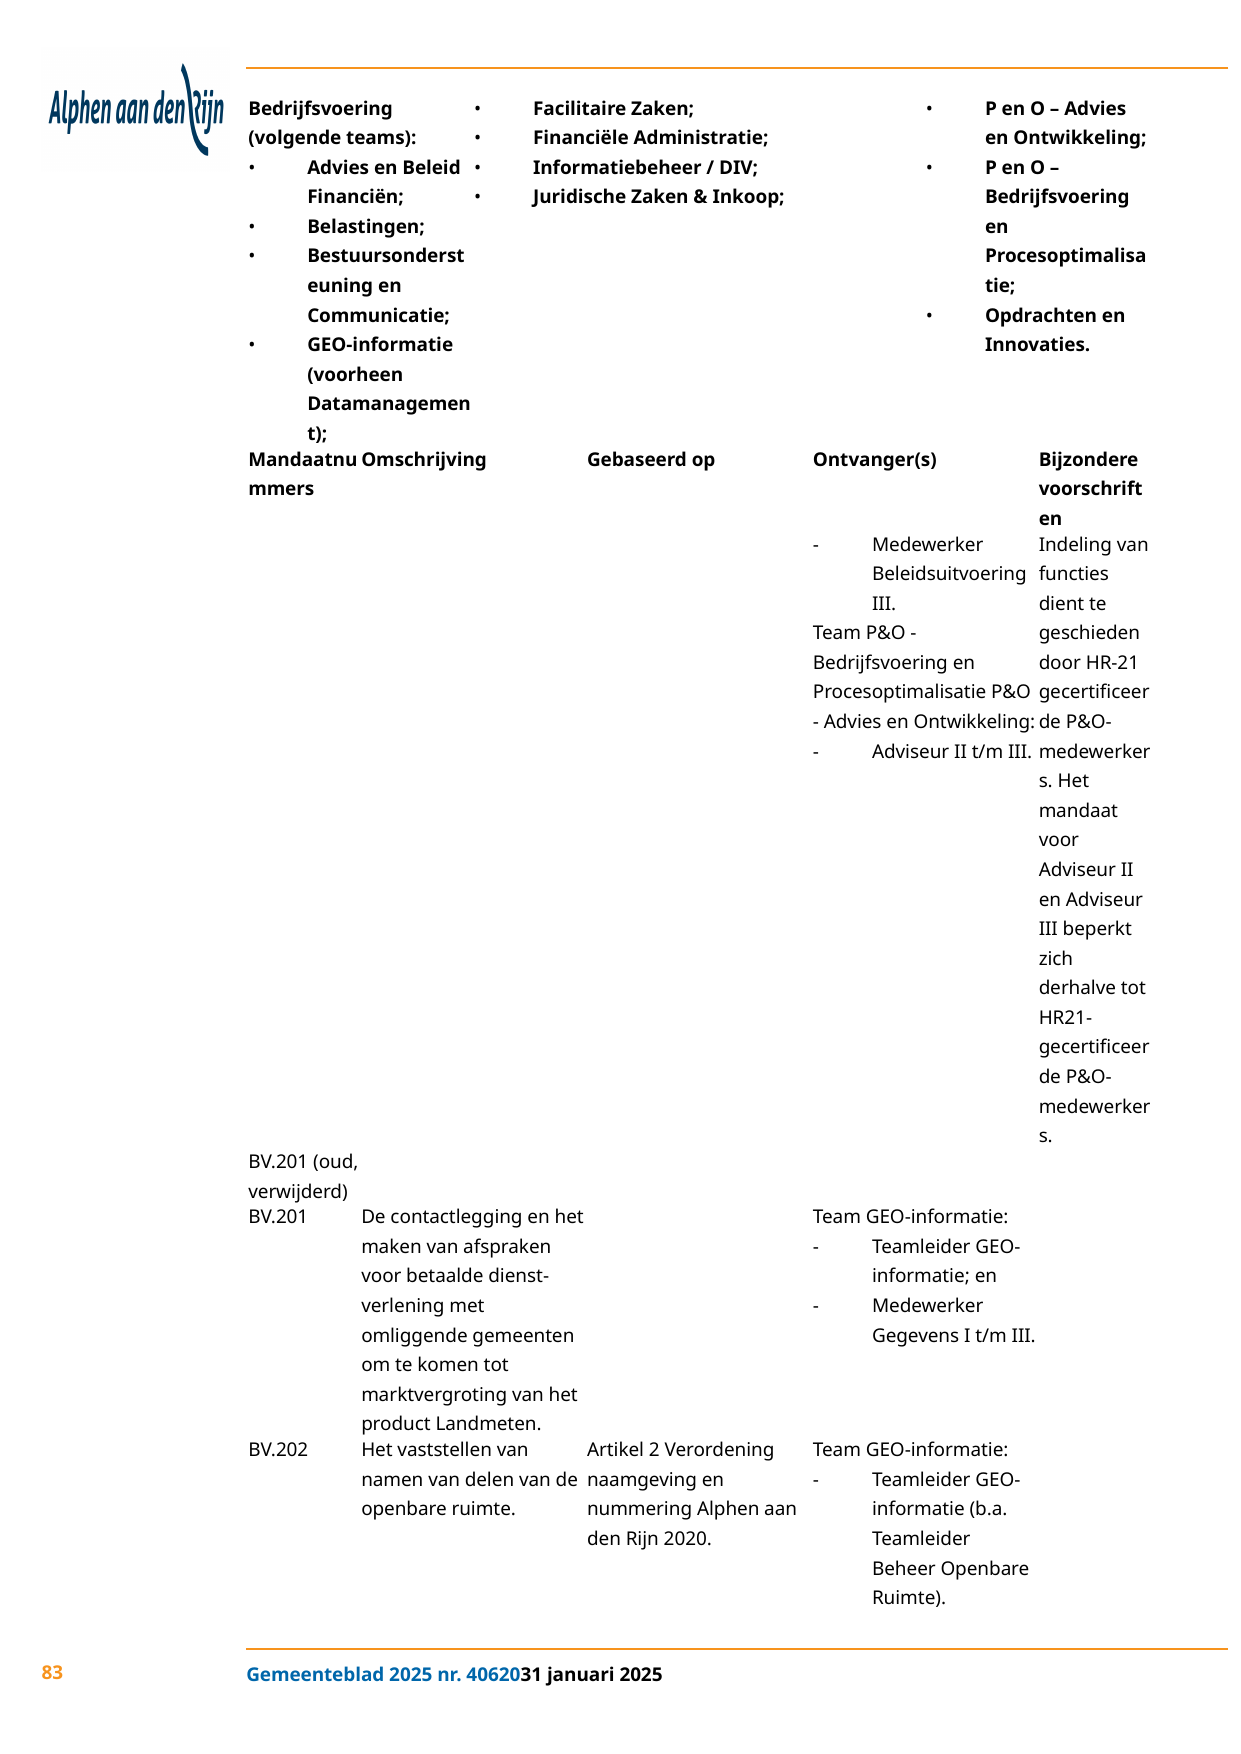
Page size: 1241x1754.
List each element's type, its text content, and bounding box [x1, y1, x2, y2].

table_cell [1039, 1148, 1152, 1203]
table_cell Team GEO-informatie: Teamleider GEO-informatie (b.a. Teamleider Beheer Openbare Ruimte). [813, 1436, 1038, 1610]
table_cell Ontvanger(s) [813, 446, 1038, 531]
table_cell Het vaststellen van namen van delen van de openbare ruimte. [361, 1436, 587, 1610]
table_cell [361, 1148, 587, 1203]
table_header P en O – Advies en Ontwikkeling; P en O – Bedrijfsvoering en Procesoptimalisatie; Opdrachten en Innovaties. [926, 95, 1152, 446]
table_cell De contactlegging en het maken van afspraken voor betaalde dienst­verlening met omliggende gemeenten om te komen tot marktvergroting van het product Landmeten. [361, 1204, 587, 1436]
table_cell BV.201 (oud, verwijderd) [248, 1148, 361, 1203]
table_header Bedrijfsvoering (volgende teams): Advies en Beleid Financiën; Belastingen; Bestuursondersteuning en Communicatie; GEO-informatie (voorheen Datamanagement); [248, 95, 474, 446]
table_cell BV.201 [248, 1204, 361, 1436]
table_cell [587, 1148, 813, 1203]
table_cell Artikel 2 Verordening naamgeving en nummering Alphen aan den Rijn 2020. [587, 1436, 813, 1610]
table_header Facilitaire Zaken; Financiële Administratie; Informatiebeheer / DIV; Juridische Zaken & Inkoop; [474, 95, 926, 446]
table_cell [813, 1148, 1038, 1203]
table_cell [361, 531, 587, 1148]
table_cell [248, 531, 361, 1148]
table_cell Mandaatnummers [248, 446, 361, 531]
table_cell BV.202 [248, 1436, 361, 1610]
table_cell Omschrijving [361, 446, 587, 531]
table_cell [1039, 1204, 1152, 1436]
table_cell [587, 1204, 813, 1436]
table_cell Indeling van functies dient te geschieden door HR-21 gecertificeerde P&O-medewerkers. Het mandaat voor Adviseur II en Adviseur III beperkt zich derhalve tot HR21-gecertificeerde P&O-medewerkers. [1039, 531, 1152, 1148]
table_cell Team GEO-informatie: Teamleider GEO-informatie; en Medewerker Gegevens I t/m III. [813, 1204, 1038, 1436]
table_cell [587, 531, 813, 1148]
table_cell [1039, 1436, 1152, 1610]
table_cell Bijzondere voorschriften [1039, 446, 1152, 531]
table_cell Medewerker Beleidsuitvoering III. Team P&O - Bedrijfsvoering en Procesoptimalisatie P&O - Advies en Ontwikkeling: Adviseur II t/m III. [813, 531, 1038, 1148]
table_cell Gebaseerd op [587, 446, 813, 531]
picture [41, 47, 231, 172]
